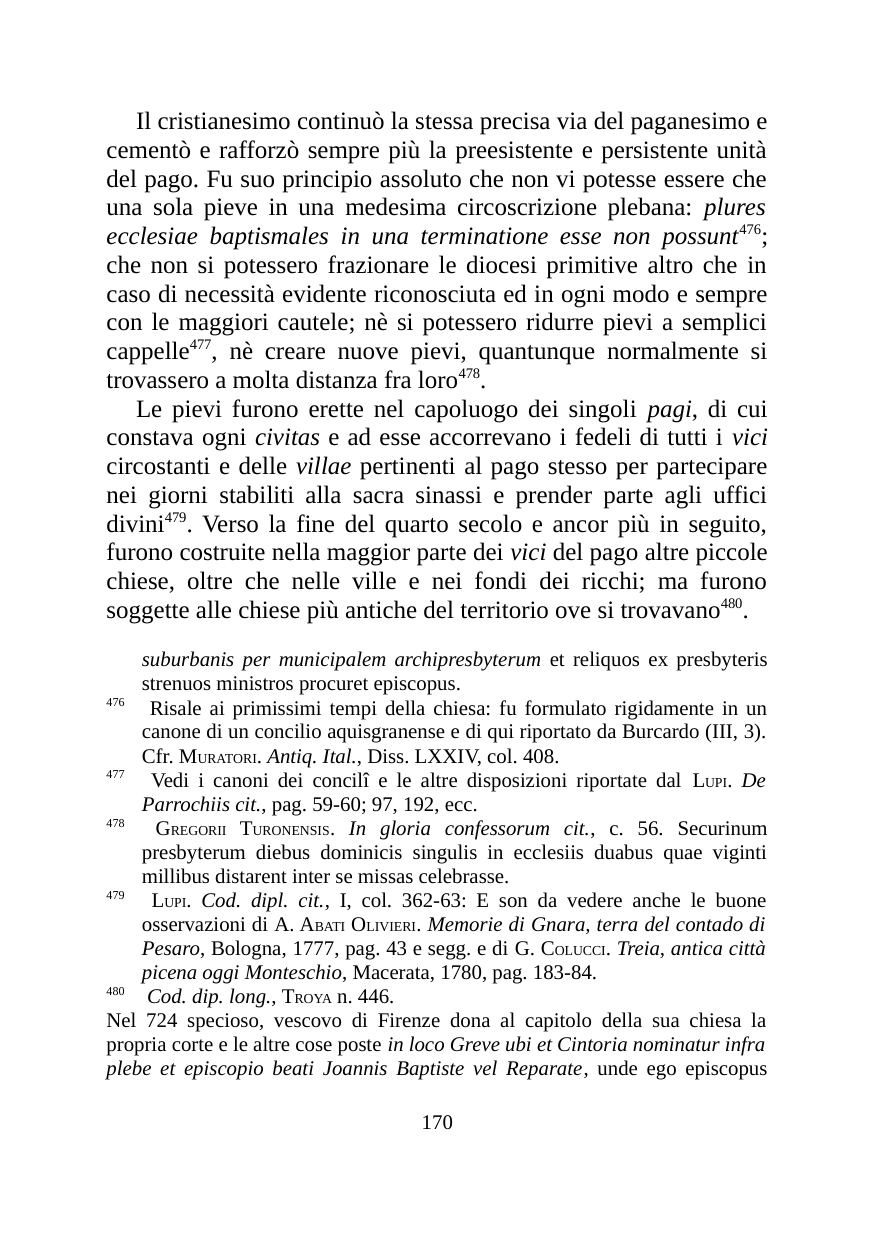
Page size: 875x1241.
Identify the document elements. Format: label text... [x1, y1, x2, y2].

text Il cristianesimo continuò la stessa precisa via del paganesimo e cementò e rafforzò sempre più la preesistente e persistente unità del pago. Fu suo principio assoluto che non vi potesse essere che una sola pieve in una medesima circoscrizione plebana: plures ecclesiae baptismales in una terminatione esse non possunt; che non si potessero frazionare le diocesi primitive altro che in caso di necessità evidente riconosciuta ed in ogni modo e sempre con le maggiori cautele; nè si potessero ridurre pievi a semplici cappelle, nè creare nuove pievi, quantunque normalmente si trovassero a molta distanza fra loro. [106, 106, 768, 394]
text Le pievi furono erette nel capoluogo dei singoli pagi, di cui constava ogni civitas e ad esse accorrevano i fedeli di tutti i vici circostanti e delle villae pertinenti al pago stesso per partecipare nei giorni stabiliti alla sacra sinassi e prender parte agli uffici divini. Verso la fine del quarto secolo e ancor più in seguito, furono costruite nella maggior parte dei vici del pago altre piccole chiese, oltre che nelle ville e nei fondi dei ricchi; ma furono soggette alle chiese più antiche del territorio ove si trovavano. [106, 394, 768, 624]
text Nel 724 specioso, vescovo di Firenze dona al capitolo della sua chiesa la propria corte e le altre cose poste in loco Greve ubi et Cintoria nominatur infra plebe et episcopio beati Joannis Baptiste vel Reparate, unde ego episcopus [106, 1008, 768, 1080]
text Gregorii Turonensis. In gloria confessorum cit., c. 56. Securinum presbyterum diebus dominicis singulis in ecclesiis duabus quae viginti millibus distarent inter se missas celebrasse. [106, 816, 768, 888]
text Risale ai primissimi tempi della chiesa: fu formulato rigidamente in un canone di un concilio aquisgranense e di qui riportato da Burcardo (III, 3). Cfr. Muratori. Antiq. Ital., Diss. LXXIV, col. 408. [106, 695, 768, 768]
text Lupi. Cod. dipl. cit., I, col. 362-63: E son da vedere anche le buone osservazioni di A. Abati Olivieri. Memorie di Gnara, terra del contado di Pesaro, Bologna, 1777, pag. 43 e segg. e di G. Colucci. Treia, antica città picena oggi Monteschio, Macerata, 1780, pag. 183-84. [106, 888, 768, 984]
text Vedi i canoni dei concilî e le altre disposizioni riportate dal Lupi. De Parrochiis cit., pag. 59-60; 97, 192, ecc. [106, 768, 768, 816]
text Cod. dip. long., Troya n. 446. [106, 984, 768, 1008]
text suburbanis per municipalem archipresbyterum et reliquos ex presbyteris strenuos ministros procuret episcopus. [106, 647, 768, 695]
